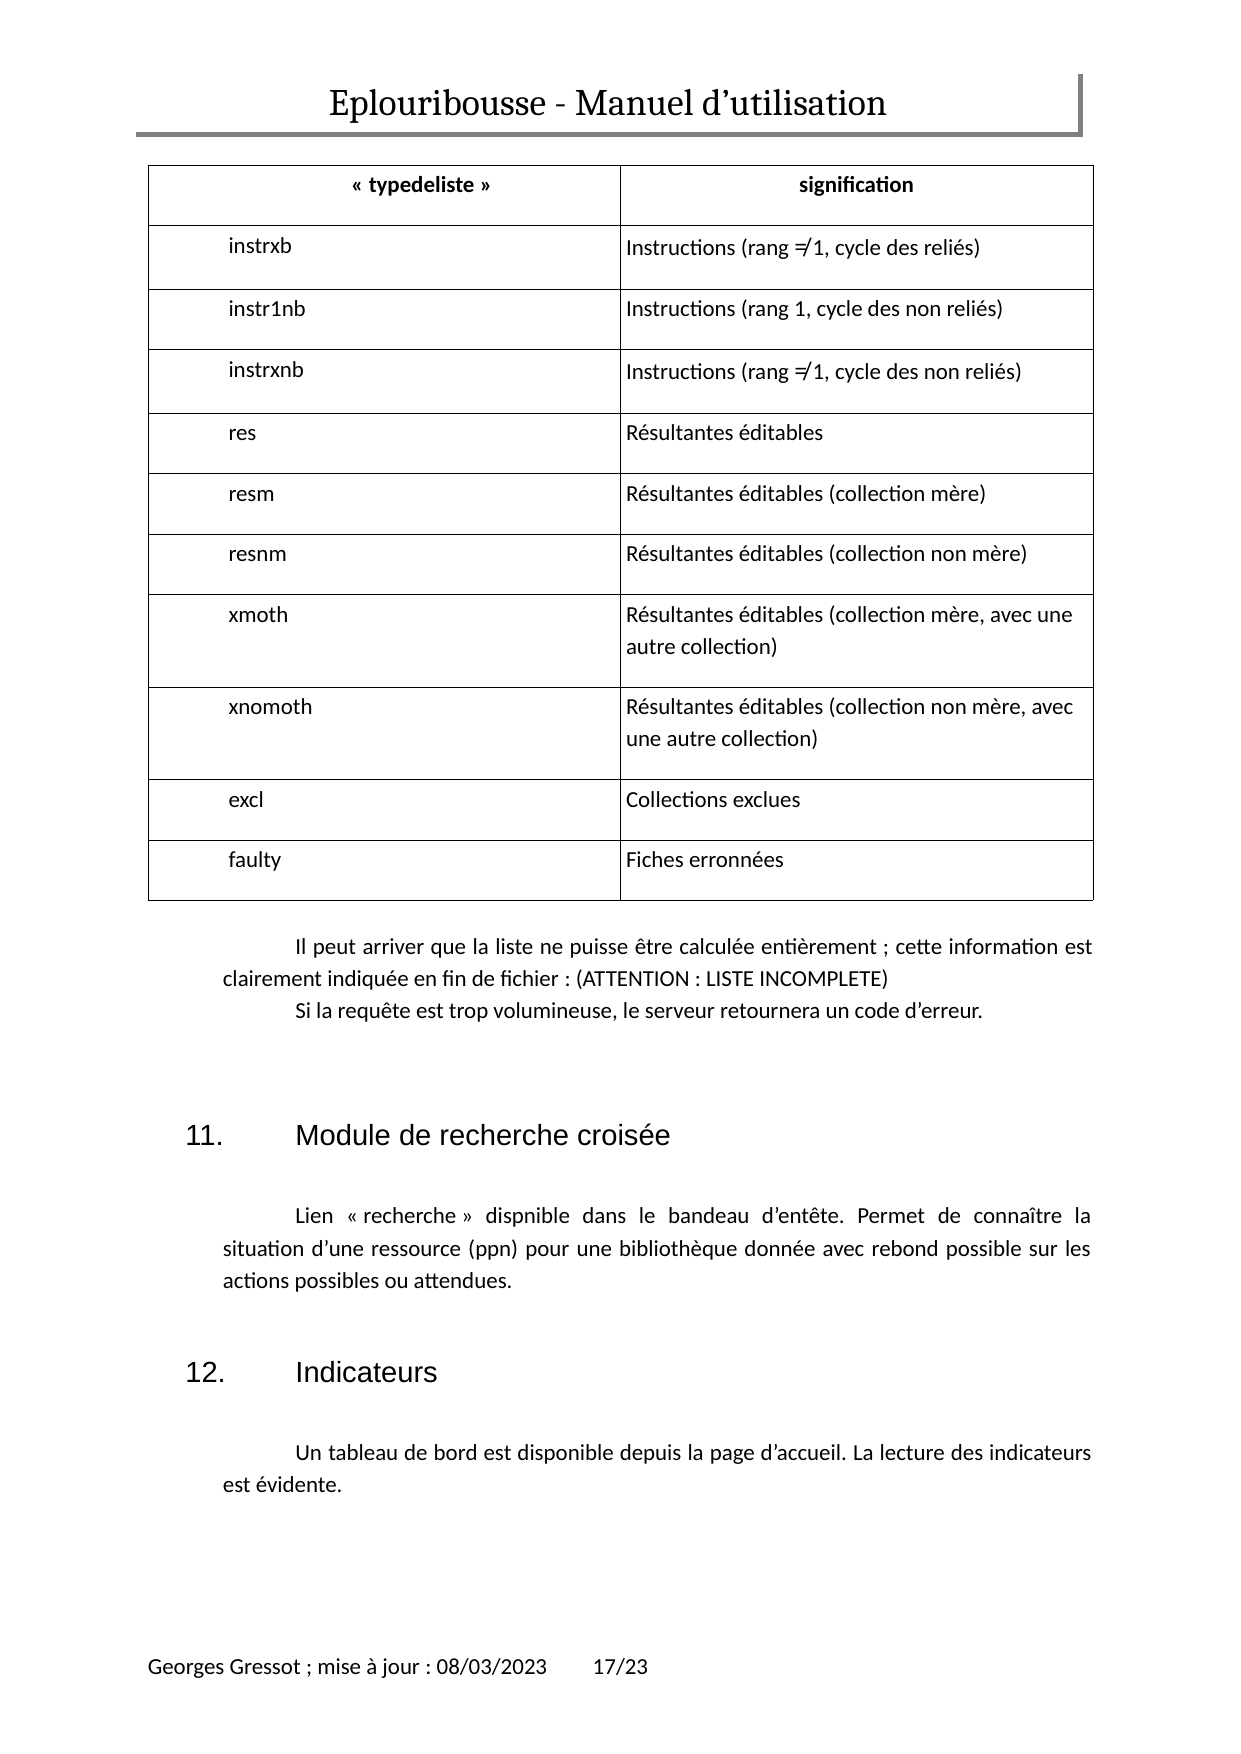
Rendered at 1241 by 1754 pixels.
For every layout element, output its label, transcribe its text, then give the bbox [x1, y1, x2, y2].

table_cell Collections exclues [621, 780, 1093, 839]
table_header « typedeliste » [149, 166, 620, 225]
table_cell xmoth [149, 595, 620, 687]
table_header signification [621, 166, 1093, 225]
table_cell Résultantes éditables (collection non mère, avec une autre collection) [621, 688, 1093, 779]
table_cell resm [149, 474, 620, 533]
list Si la requête est trop volumineuse, le serveur retournera un code d’erreur. [223, 997, 1093, 1025]
table_cell instrxnb [149, 350, 620, 413]
table_cell Résultantes éditables [621, 414, 1093, 473]
table_cell instr1nb [149, 290, 620, 349]
table_cell Instructions (rang 1, cycle des non reliés) [621, 290, 1093, 349]
list Lien « recherche » dispnible dans le bandeau d’entête. Permet de connaître la situation d’une ressource (ppn) pour une bibliothèque donnée avec rebond possible sur les actions possibles ou attendues. [223, 1201, 1093, 1294]
table_cell Résultantes éditables (collection non mère) [621, 535, 1093, 594]
subtitle Indicateurs [185, 1355, 1093, 1389]
table_cell Résultantes éditables (collection mère, avec une autre collection) [621, 595, 1093, 687]
table_cell faulty [149, 841, 620, 900]
table_cell excl [149, 780, 620, 839]
table_cell resnm [149, 535, 620, 594]
table_cell Instructions (rang ≠ 1, cycle des reliés) [621, 226, 1093, 289]
table_cell instrxb [149, 226, 620, 289]
table_cell Résultantes éditables (collection mère) [621, 474, 1093, 533]
list Il peut arriver que la liste ne puisse être calculée entièrement ; cette information est clairement indiquée en fin de fichier : (ATTENTION : LISTE INCOMPLETE) [223, 932, 1093, 992]
table_cell Fiches erronnées [621, 841, 1093, 900]
subtitle Module de recherche croisée [185, 1118, 1093, 1152]
list Un tableau de bord est disponible depuis la page d’accueil. La lecture des indicateurs est évidente. [223, 1438, 1093, 1499]
table_cell Instructions (rang ≠ 1, cycle des non reliés) [621, 350, 1093, 413]
table_cell res [149, 414, 620, 473]
table_cell xnomoth [149, 688, 620, 779]
